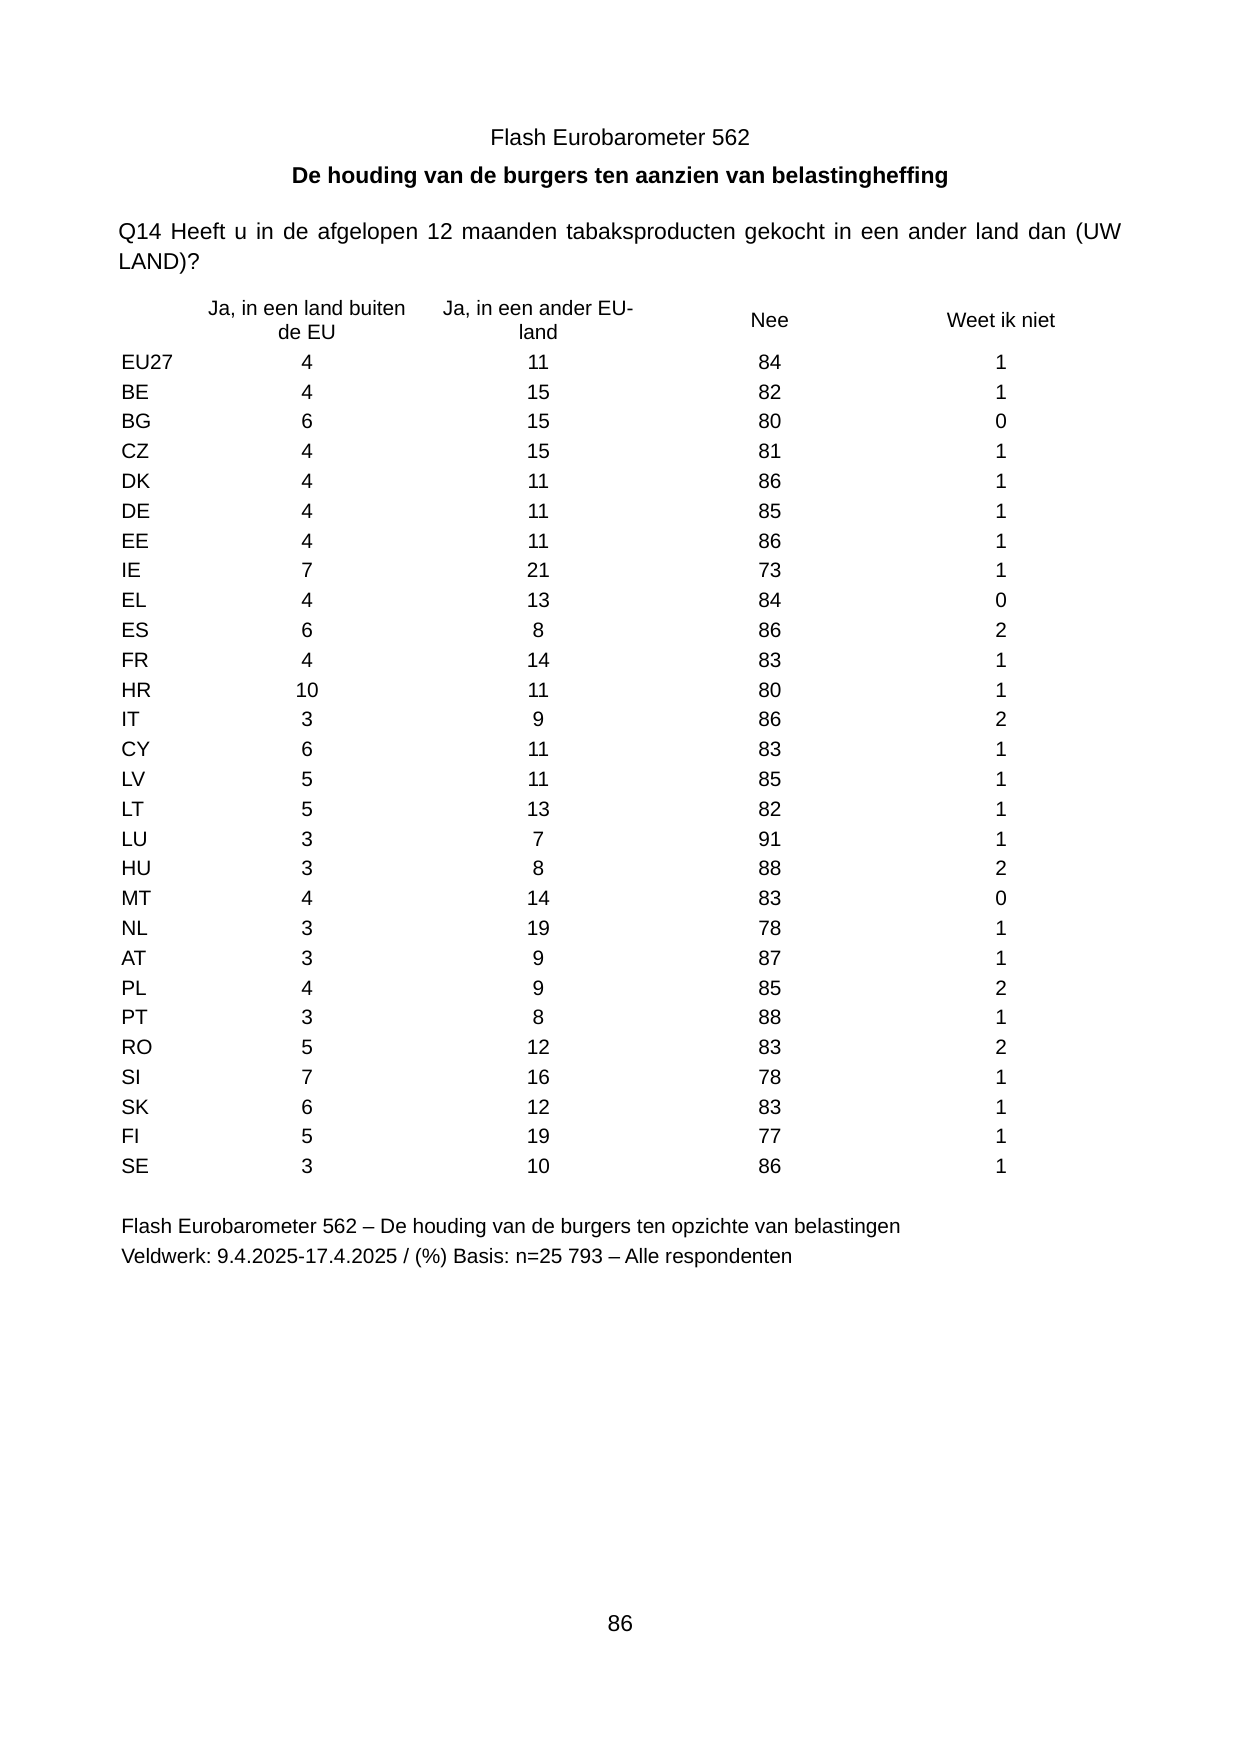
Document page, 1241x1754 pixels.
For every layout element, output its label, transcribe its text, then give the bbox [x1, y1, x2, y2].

table_cell 80 [654, 675, 885, 704]
table_cell AT [118, 943, 191, 972]
table_cell EL [118, 585, 191, 615]
table_cell 84 [654, 585, 885, 615]
table_cell 8 [423, 1002, 654, 1032]
table_cell 5 [191, 1121, 422, 1151]
table_cell 83 [654, 1032, 885, 1062]
table_cell SK [118, 1092, 191, 1121]
table_cell 83 [654, 883, 885, 913]
table_cell RO [118, 1032, 191, 1062]
table_cell IE [118, 555, 191, 585]
table_cell 13 [423, 794, 654, 823]
table_cell LU [118, 824, 191, 853]
table_cell 2 [885, 704, 1117, 734]
table_cell 7 [191, 1062, 422, 1092]
table_cell 8 [423, 615, 654, 645]
table_cell BG [118, 406, 191, 436]
table_cell DE [118, 496, 191, 526]
table_cell FI [118, 1121, 191, 1151]
table_cell 87 [654, 943, 885, 972]
table_header Weet ik niet [885, 293, 1117, 347]
table_cell PL [118, 973, 191, 1002]
table_cell 11 [423, 675, 654, 704]
table_cell 8 [423, 853, 654, 883]
table_cell 2 [885, 973, 1117, 1002]
table_cell 80 [654, 406, 885, 436]
table_cell 2 [885, 1032, 1117, 1062]
table_cell 11 [423, 734, 654, 764]
table_cell 5 [191, 794, 422, 823]
table_cell 3 [191, 1151, 422, 1181]
table_cell 14 [423, 645, 654, 674]
table_cell BE [118, 377, 191, 406]
table_cell 85 [654, 496, 885, 526]
table_cell 2 [885, 615, 1117, 645]
table_cell 7 [423, 824, 654, 853]
table_cell IT [118, 704, 191, 734]
table_cell 1 [885, 1092, 1117, 1121]
table_cell 4 [191, 347, 422, 377]
table_cell 1 [885, 1002, 1117, 1032]
table_cell 84 [654, 347, 885, 377]
table_cell 9 [423, 973, 654, 1002]
table_cell 4 [191, 585, 422, 615]
table_cell HU [118, 853, 191, 883]
table_cell 13 [423, 585, 654, 615]
table_cell HR [118, 675, 191, 704]
table_header Ja, in een ander EU-land [423, 293, 654, 347]
table_cell MT [118, 883, 191, 913]
table_cell 3 [191, 943, 422, 972]
table_cell LT [118, 794, 191, 823]
table_cell 1 [885, 555, 1117, 585]
table_cell 15 [423, 406, 654, 436]
table_cell 1 [885, 436, 1117, 466]
table_cell 4 [191, 645, 422, 674]
table_cell 1 [885, 1151, 1117, 1181]
table_cell 5 [191, 764, 422, 794]
table_cell 6 [191, 406, 422, 436]
table_cell 9 [423, 943, 654, 972]
table_cell 82 [654, 377, 885, 406]
table_cell 1 [885, 645, 1117, 674]
table_cell 1 [885, 764, 1117, 794]
table_cell 78 [654, 1062, 885, 1092]
table_cell 2 [885, 853, 1117, 883]
table_cell 19 [423, 913, 654, 943]
table_cell EE [118, 526, 191, 555]
table_cell 1 [885, 913, 1117, 943]
table_cell 14 [423, 883, 654, 913]
table_cell 10 [423, 1151, 654, 1181]
table_cell 3 [191, 824, 422, 853]
table_cell 4 [191, 496, 422, 526]
table_cell [885, 1181, 1117, 1211]
table_cell 1 [885, 466, 1117, 496]
table_cell 4 [191, 377, 422, 406]
table_cell 1 [885, 1121, 1117, 1151]
text Q14 Heeft u in de afgelopen 12 maanden tabaksproducten gekocht in een ander land dan (UW LAND)? [118, 218, 1122, 275]
table_cell 83 [654, 734, 885, 764]
table_cell 11 [423, 496, 654, 526]
table_cell 1 [885, 734, 1117, 764]
table_cell 88 [654, 1002, 885, 1032]
table_cell 11 [423, 526, 654, 555]
table_cell 1 [885, 794, 1117, 823]
table_cell 86 [654, 615, 885, 645]
table_cell ES [118, 615, 191, 645]
table_cell 0 [885, 883, 1117, 913]
table_cell 4 [191, 973, 422, 1002]
table_cell DK [118, 466, 191, 496]
table_cell 19 [423, 1121, 654, 1151]
table_cell 3 [191, 704, 422, 734]
table_cell PT [118, 1002, 191, 1032]
table_cell 21 [423, 555, 654, 585]
table_cell 81 [654, 436, 885, 466]
table_cell 3 [191, 853, 422, 883]
table_cell 1 [885, 675, 1117, 704]
table_cell 12 [423, 1092, 654, 1121]
table_cell 16 [423, 1062, 654, 1092]
table_cell 9 [423, 704, 654, 734]
table_cell 82 [654, 794, 885, 823]
table_header [118, 293, 191, 347]
table_header Ja, in een land buiten de EU [191, 293, 422, 347]
table_cell 1 [885, 1062, 1117, 1092]
table_cell 86 [654, 466, 885, 496]
table_cell 15 [423, 436, 654, 466]
table_cell 78 [654, 913, 885, 943]
table_cell 15 [423, 377, 654, 406]
table_cell 85 [654, 973, 885, 1002]
table_cell 83 [654, 1092, 885, 1121]
table_cell [118, 1181, 191, 1211]
table_cell 11 [423, 347, 654, 377]
table_cell 0 [885, 585, 1117, 615]
table_cell CY [118, 734, 191, 764]
table_cell 4 [191, 526, 422, 555]
table_cell 86 [654, 1151, 885, 1181]
table_cell 5 [191, 1032, 422, 1062]
table_cell 1 [885, 347, 1117, 377]
table_cell 10 [191, 675, 422, 704]
table_cell 7 [191, 555, 422, 585]
table_cell EU27 [118, 347, 191, 377]
table_cell 86 [654, 704, 885, 734]
table_cell SI [118, 1062, 191, 1092]
table_cell SE [118, 1151, 191, 1181]
table_cell [191, 1181, 422, 1211]
table_cell 3 [191, 913, 422, 943]
table_cell Flash Eurobarometer 562 – De houding van de burgers ten opzichte van belastingen [118, 1211, 1117, 1241]
table_cell 6 [191, 1092, 422, 1121]
table_cell CZ [118, 436, 191, 466]
table_cell 1 [885, 496, 1117, 526]
table_cell 85 [654, 764, 885, 794]
table_cell 11 [423, 764, 654, 794]
table_cell LV [118, 764, 191, 794]
table_cell 11 [423, 466, 654, 496]
table_cell 1 [885, 943, 1117, 972]
table_cell 6 [191, 734, 422, 764]
table_cell 77 [654, 1121, 885, 1151]
table_cell 88 [654, 853, 885, 883]
table_cell 3 [191, 1002, 422, 1032]
table_cell [654, 1181, 885, 1211]
table_cell 86 [654, 526, 885, 555]
table_cell 73 [654, 555, 885, 585]
table_cell [423, 1181, 654, 1211]
table_cell 1 [885, 824, 1117, 853]
table_cell Veldwerk: 9.4.2025-17.4.2025 / (%) Basis: n=25 793 – Alle respondenten [118, 1241, 1117, 1270]
table_cell 1 [885, 526, 1117, 555]
table_header Nee [654, 293, 885, 347]
table_cell 4 [191, 466, 422, 496]
table_cell 4 [191, 883, 422, 913]
table_cell FR [118, 645, 191, 674]
table_cell NL [118, 913, 191, 943]
table_cell 1 [885, 377, 1117, 406]
table_cell 0 [885, 406, 1117, 436]
table_cell 6 [191, 615, 422, 645]
table_cell 12 [423, 1032, 654, 1062]
table_cell 83 [654, 645, 885, 674]
table_cell 4 [191, 436, 422, 466]
table_cell 91 [654, 824, 885, 853]
